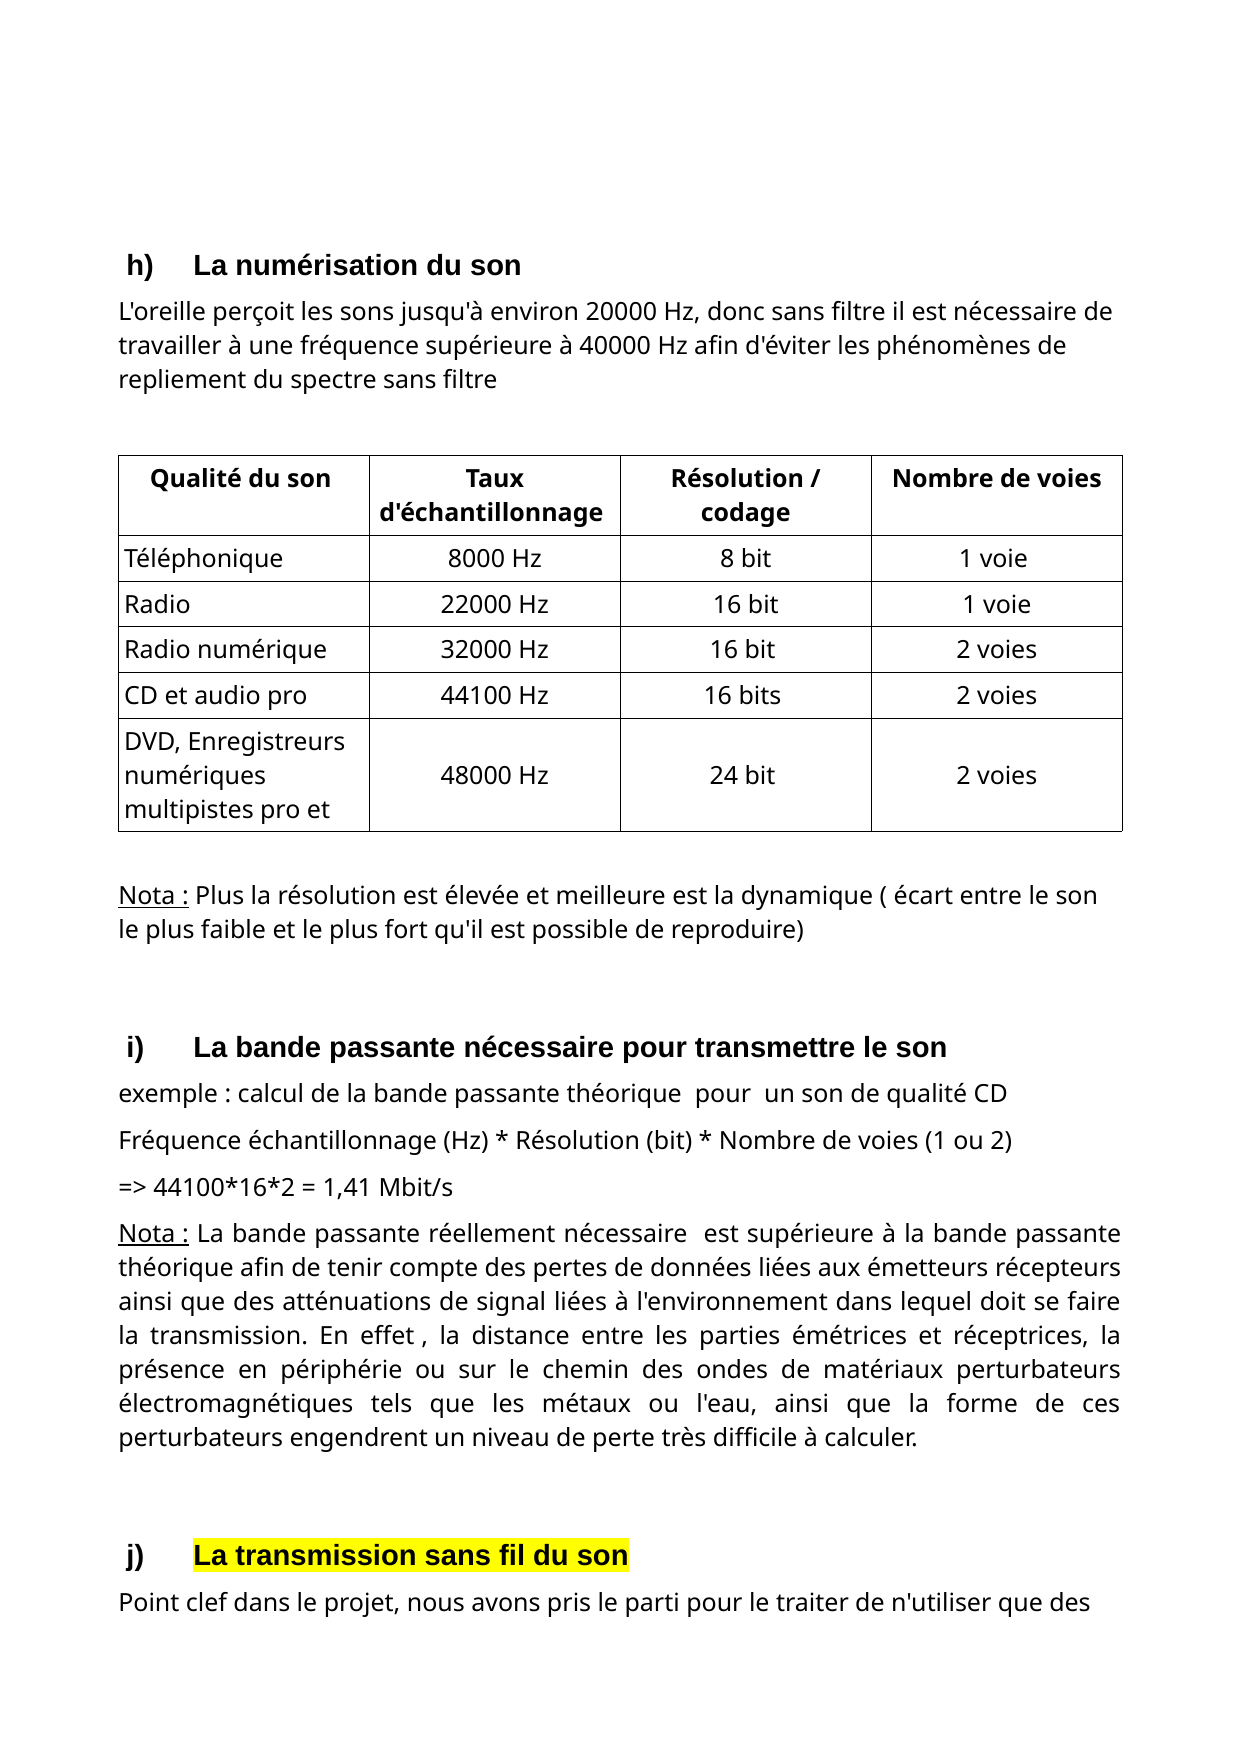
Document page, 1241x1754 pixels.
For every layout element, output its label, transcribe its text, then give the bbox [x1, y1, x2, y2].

table_cell 32000 Hz [370, 627, 620, 672]
table_header Taux d'échantillonnage [370, 456, 620, 535]
table_cell 44100 Hz [370, 673, 620, 717]
text Nota : La bande passante réellement nécessaire est supérieure à la bande passante théorique afin de tenir compte des pertes de données liées aux émetteurs récepteurs ainsi que des atténuations de signal liées à l'environnement dans lequel doit se faire la transmission. En effet , la distance entre les parties émétrices et réceptrices, la présence en périphérie ou sur le chemin des ondes de matériaux perturbateurs électromagnétiques tels que les métaux ou l'eau, ainsi que la forme de ces perturbateurs engendrent un niveau de perte très difficile à calculer. [118, 1216, 1122, 1454]
subtitle La transmission sans fil du son [118, 1538, 1122, 1572]
table_cell 2 voies [872, 627, 1122, 672]
table_cell Radio numérique [119, 627, 369, 672]
text Point clef dans le projet, nous avons pris le parti pour le traiter de n'utiliser que des [118, 1584, 1122, 1618]
table_cell Radio [119, 582, 369, 626]
text => 44100*16*2 = 1,41 Mbit/s [118, 1169, 1122, 1203]
table_cell 16 bit [621, 582, 871, 626]
table_header Qualité du son [119, 456, 369, 535]
table_cell 48000 Hz [370, 719, 620, 831]
text Fréquence échantillonnage (Hz) * Résolution (bit) * Nombre de voies (1 ou 2) [118, 1123, 1122, 1157]
table_cell 2 voies [872, 719, 1122, 831]
table_cell 1 voie [872, 582, 1122, 626]
table_cell Téléphonique [119, 536, 369, 581]
table_cell 16 bits [621, 673, 871, 717]
table_cell 1 voie [872, 536, 1122, 581]
table_cell 16 bit [621, 627, 871, 672]
table_cell 8000 Hz [370, 536, 620, 581]
table_cell 2 voies [872, 673, 1122, 717]
table_cell DVD, Enregistreurs numériques multipistes pro et [119, 719, 369, 831]
table_header Résolution / codage [621, 456, 871, 535]
subtitle La numérisation du son [118, 248, 1122, 281]
table_header Nombre de voies [872, 456, 1122, 535]
subtitle La bande passante nécessaire pour transmettre le son [118, 1030, 1122, 1063]
table_cell 24 bit [621, 719, 871, 831]
table_cell 22000 Hz [370, 582, 620, 626]
text L'oreille perçoit les sons jusqu'à environ 20000 Hz, donc sans filtre il est nécessaire de travailler à une fréquence supérieure à 40000 Hz afin d'éviter les phénomènes de repliement du spectre sans filtre [118, 294, 1122, 396]
table_cell CD et audio pro [119, 673, 369, 717]
text Nota : Plus la résolution est élevée et meilleure est la dynamique ( écart entre le son le plus faible et le plus fort qu'il est possible de reproduire) [118, 878, 1122, 946]
text exemple : calcul de la bande passante théorique pour un son de qualité CD [118, 1076, 1122, 1110]
table_cell 8 bit [621, 536, 871, 581]
